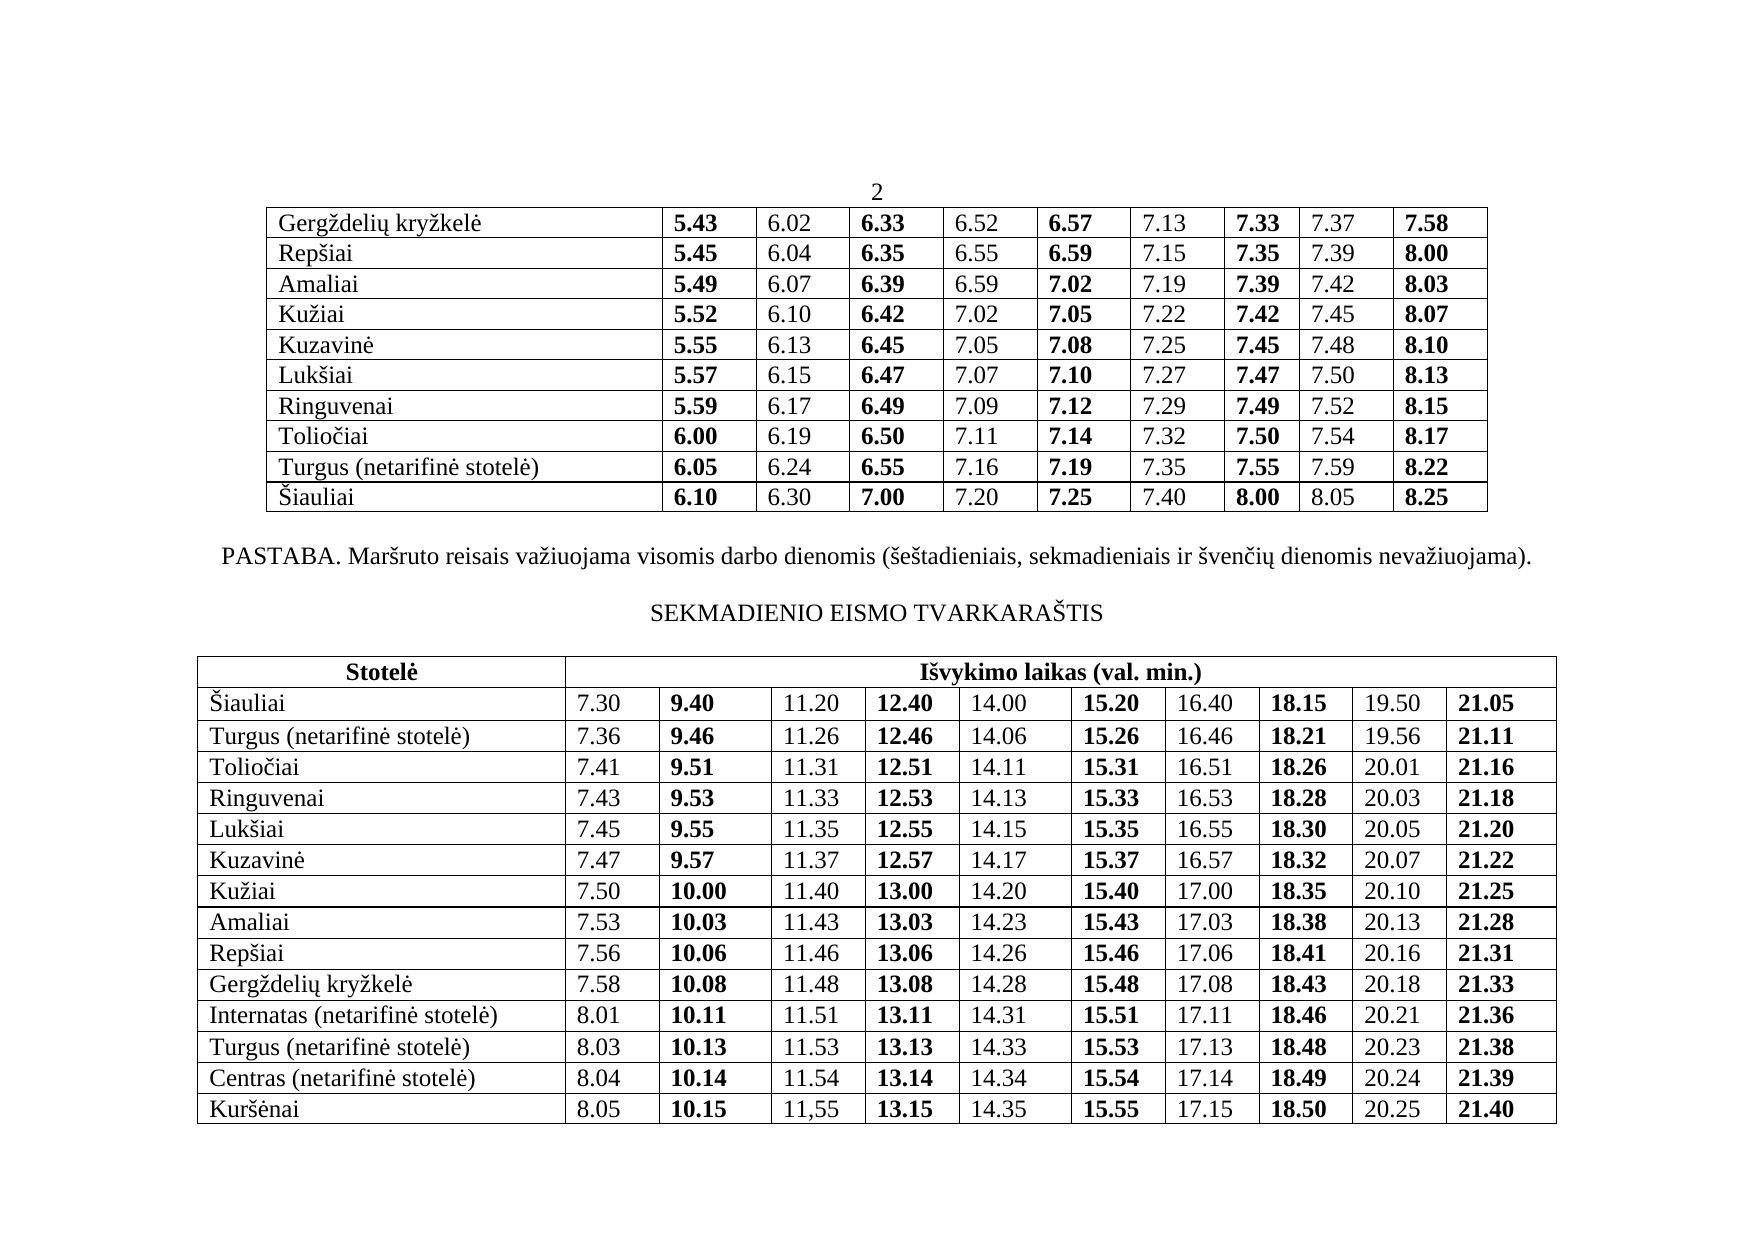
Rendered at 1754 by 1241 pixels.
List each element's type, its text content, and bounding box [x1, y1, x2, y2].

table_cell 7.16 [944, 452, 1037, 481]
table_cell 20.18 [1353, 970, 1446, 999]
table_cell 21.25 [1447, 876, 1556, 906]
table_cell 7.55 [1225, 452, 1299, 481]
table_cell 5.52 [663, 299, 756, 329]
table_cell 7.32 [1131, 421, 1224, 451]
table_cell 10.15 [660, 1094, 771, 1122]
table_cell 7.25 [1131, 330, 1224, 359]
table_cell 7.15 [1131, 238, 1224, 268]
table_cell 20.21 [1353, 1001, 1446, 1031]
table_cell 8.00 [1394, 238, 1487, 268]
table_cell 7.08 [1038, 330, 1130, 359]
table_cell 13.15 [866, 1094, 959, 1122]
table_cell 12.55 [866, 814, 959, 844]
table_cell 21.39 [1447, 1063, 1556, 1093]
table_cell 14.26 [960, 939, 1071, 968]
table_cell 7.35 [1131, 452, 1224, 481]
table_cell Gergždelių kryžkelė [198, 970, 565, 999]
table_cell 17.13 [1166, 1032, 1259, 1062]
table_cell 14.35 [960, 1094, 1071, 1122]
table_cell 16.46 [1166, 721, 1259, 751]
table_cell 8.25 [1394, 483, 1487, 511]
table_cell 9.51 [660, 752, 771, 782]
table_cell 7.10 [1038, 360, 1130, 390]
table_cell 7.45 [1225, 330, 1299, 359]
table_cell Turgus (netarifinė stotelė) [198, 1032, 565, 1062]
table_cell 16.53 [1166, 783, 1259, 813]
table_header Išvykimo laikas (val. min.) [566, 657, 1556, 687]
table_cell 15.54 [1072, 1063, 1165, 1093]
table_cell Repšiai [198, 939, 565, 968]
table_cell 15.43 [1072, 908, 1165, 937]
table_cell 7.41 [566, 752, 659, 782]
table_cell 8.04 [566, 1063, 659, 1093]
table_cell 14.33 [960, 1032, 1071, 1062]
table_cell 7.58 [566, 970, 659, 999]
table_cell 15.55 [1072, 1094, 1165, 1122]
table_cell 18.15 [1260, 688, 1352, 720]
table_cell 6.59 [1038, 238, 1130, 268]
table_cell 11.33 [772, 783, 865, 813]
table_cell 5.49 [663, 269, 756, 298]
table_cell 14.17 [960, 845, 1071, 875]
table_cell 7.36 [566, 721, 659, 751]
table_cell 11.37 [772, 845, 865, 875]
table_cell 7.02 [944, 299, 1037, 329]
table_cell 12.46 [866, 721, 959, 751]
table_cell 7.25 [1038, 483, 1130, 511]
table_cell 7.37 [1300, 208, 1393, 237]
table_cell Lukšiai [267, 360, 662, 390]
table_cell 7.30 [566, 688, 659, 720]
table_cell 20.05 [1353, 814, 1446, 844]
table_cell 20.10 [1353, 876, 1446, 906]
table_cell 21.40 [1447, 1094, 1556, 1122]
table_cell Kužiai [198, 876, 565, 906]
table_cell 6.47 [850, 360, 943, 390]
table_cell 7.27 [1131, 360, 1224, 390]
table_cell 8.03 [566, 1032, 659, 1062]
table_cell 7.49 [1225, 391, 1299, 420]
table_cell 13.14 [866, 1063, 959, 1093]
table_cell 6.50 [850, 421, 943, 451]
table_cell 11.48 [772, 970, 865, 999]
table_cell 6.59 [944, 269, 1037, 298]
table_cell 17.00 [1166, 876, 1259, 906]
table_cell 7.39 [1300, 238, 1393, 268]
table_cell Toliočiai [198, 752, 565, 782]
table_cell 13.06 [866, 939, 959, 968]
table_cell 6.33 [850, 208, 943, 237]
table_cell 7.00 [850, 483, 943, 511]
table_cell 7.47 [566, 845, 659, 875]
table_cell Amaliai [267, 269, 662, 298]
table_cell 7.50 [1225, 421, 1299, 451]
table_cell 7.45 [1300, 299, 1393, 329]
table_cell 7.33 [1225, 208, 1299, 237]
table_cell 7.07 [944, 360, 1037, 390]
table_cell 19.50 [1353, 688, 1446, 720]
table_cell 16.55 [1166, 814, 1259, 844]
table_cell 14.34 [960, 1063, 1071, 1093]
table_cell 6.10 [757, 299, 849, 329]
table_cell 7.48 [1300, 330, 1393, 359]
table_cell 15.51 [1072, 1001, 1165, 1031]
table_cell 7.35 [1225, 238, 1299, 268]
table_cell 8.01 [566, 1001, 659, 1031]
table_cell Ringuvenai [267, 391, 662, 420]
table_cell 17.06 [1166, 939, 1259, 968]
table_cell 20.24 [1353, 1063, 1446, 1093]
table_cell 10.00 [660, 876, 771, 906]
table_cell 7.45 [566, 814, 659, 844]
table_cell 8.13 [1394, 360, 1487, 390]
table_cell 15.46 [1072, 939, 1165, 968]
table_cell 9.55 [660, 814, 771, 844]
table_cell 19.56 [1353, 721, 1446, 751]
table_cell 16.57 [1166, 845, 1259, 875]
table_cell Centras (netarifinė stotelė) [198, 1063, 565, 1093]
table_cell 9.57 [660, 845, 771, 875]
table_cell Kuzavinė [198, 845, 565, 875]
table_cell 20.16 [1353, 939, 1446, 968]
table_cell 5.55 [663, 330, 756, 359]
table_cell 9.53 [660, 783, 771, 813]
table_cell 16.51 [1166, 752, 1259, 782]
table_cell 10.13 [660, 1032, 771, 1062]
table_cell Šiauliai [198, 688, 565, 720]
table_cell 12.51 [866, 752, 959, 782]
table_cell Kuzavinė [267, 330, 662, 359]
table_cell Internatas (netarifinė stotelė) [198, 1001, 565, 1031]
table_cell 15.37 [1072, 845, 1165, 875]
table_cell 13.08 [866, 970, 959, 999]
table_cell 14.13 [960, 783, 1071, 813]
table_cell 17.08 [1166, 970, 1259, 999]
table_cell 18.38 [1260, 908, 1352, 937]
table_cell 7.13 [1131, 208, 1224, 237]
table_cell Kuršėnai [198, 1094, 565, 1122]
table_cell 6.49 [850, 391, 943, 420]
table_cell 7.40 [1131, 483, 1224, 511]
table_cell 21.22 [1447, 845, 1556, 875]
table_cell 7.39 [1225, 269, 1299, 298]
table_cell Ringuvenai [198, 783, 565, 813]
table_cell 11.26 [772, 721, 865, 751]
table_cell 12.57 [866, 845, 959, 875]
table_cell 21.05 [1447, 688, 1556, 720]
table_cell 6.02 [757, 208, 849, 237]
table_cell 13.13 [866, 1032, 959, 1062]
table_cell 11.53 [772, 1032, 865, 1062]
table_cell 11.51 [772, 1001, 865, 1031]
table_cell 14.15 [960, 814, 1071, 844]
table_cell 8.10 [1394, 330, 1487, 359]
table_cell 21.16 [1447, 752, 1556, 782]
table_cell 6.35 [850, 238, 943, 268]
table_cell 11.31 [772, 752, 865, 782]
table_cell 8.03 [1394, 269, 1487, 298]
table_cell 8.05 [566, 1094, 659, 1122]
table_cell 18.50 [1260, 1094, 1352, 1122]
table_cell 5.59 [663, 391, 756, 420]
table_cell 11.46 [772, 939, 865, 968]
table_cell 15.53 [1072, 1032, 1165, 1062]
table_cell 5.45 [663, 238, 756, 268]
table_cell 8.22 [1394, 452, 1487, 481]
table_cell 15.26 [1072, 721, 1165, 751]
table_cell 6.24 [757, 452, 849, 481]
table_cell 6.05 [663, 452, 756, 481]
table_cell 14.23 [960, 908, 1071, 937]
table_cell 20.23 [1353, 1032, 1446, 1062]
table_cell Gergždelių kryžkelė [267, 208, 662, 237]
table_cell 20.01 [1353, 752, 1446, 782]
table_cell 8.15 [1394, 391, 1487, 420]
text PASTABA. Maršruto reisais važiuojama visomis darbo dienomis (šeštadieniais, sekmadieniais ir švenčių dienomis nevažiuojama). [118, 541, 1636, 570]
table_cell 18.41 [1260, 939, 1352, 968]
table_cell 7.42 [1300, 269, 1393, 298]
table_cell 7.05 [944, 330, 1037, 359]
table_cell 7.12 [1038, 391, 1130, 420]
table_cell 7.22 [1131, 299, 1224, 329]
table_cell 15.31 [1072, 752, 1165, 782]
table_cell 7.43 [566, 783, 659, 813]
table_cell 18.21 [1260, 721, 1352, 751]
table_cell 7.20 [944, 483, 1037, 511]
table_cell 7.52 [1300, 391, 1393, 420]
table_cell Turgus (netarifinė stotelė) [267, 452, 662, 481]
table_cell 21.31 [1447, 939, 1556, 968]
table_cell 14.11 [960, 752, 1071, 782]
table_cell 21.38 [1447, 1032, 1556, 1062]
table_cell 17.15 [1166, 1094, 1259, 1122]
table_cell 10.03 [660, 908, 771, 937]
table_cell 9.40 [660, 688, 771, 720]
table_cell 6.19 [757, 421, 849, 451]
table_cell 6.42 [850, 299, 943, 329]
table_cell 9.46 [660, 721, 771, 751]
table_cell Repšiai [267, 238, 662, 268]
table_cell 6.55 [944, 238, 1037, 268]
table_cell 18.48 [1260, 1032, 1352, 1062]
table_cell 5.57 [663, 360, 756, 390]
table_cell 11.43 [772, 908, 865, 937]
table_cell 7.59 [1300, 452, 1393, 481]
table_cell 7.19 [1038, 452, 1130, 481]
table_cell 21.20 [1447, 814, 1556, 844]
table_cell 18.35 [1260, 876, 1352, 906]
table_cell 17.03 [1166, 908, 1259, 937]
table_cell 11.35 [772, 814, 865, 844]
table_cell 18.30 [1260, 814, 1352, 844]
table_cell 7.05 [1038, 299, 1130, 329]
table_cell 10.11 [660, 1001, 771, 1031]
table_cell 18.49 [1260, 1063, 1352, 1093]
table_cell 11.20 [772, 688, 865, 720]
table_cell 18.28 [1260, 783, 1352, 813]
table_cell Šiauliai [267, 483, 662, 511]
table_cell 6.00 [663, 421, 756, 451]
table_cell 21.36 [1447, 1001, 1556, 1031]
table_cell 6.52 [944, 208, 1037, 237]
table_cell 7.19 [1131, 269, 1224, 298]
table_cell 8.00 [1225, 483, 1299, 511]
table_cell 10.08 [660, 970, 771, 999]
table_cell 14.31 [960, 1001, 1071, 1031]
table_cell 15.33 [1072, 783, 1165, 813]
table_cell 15.35 [1072, 814, 1165, 844]
table_cell 6.13 [757, 330, 849, 359]
table_cell 13.00 [866, 876, 959, 906]
table_cell 20.13 [1353, 908, 1446, 937]
table_cell Kužiai [267, 299, 662, 329]
table_cell 11,55 [772, 1094, 865, 1122]
table_cell 21.28 [1447, 908, 1556, 937]
table_cell 8.05 [1300, 483, 1393, 511]
table_cell 11.40 [772, 876, 865, 906]
table_cell 21.18 [1447, 783, 1556, 813]
table_cell 7.54 [1300, 421, 1393, 451]
table_cell 7.42 [1225, 299, 1299, 329]
table_cell 20.07 [1353, 845, 1446, 875]
table_cell 8.17 [1394, 421, 1487, 451]
table_cell 7.56 [566, 939, 659, 968]
table_cell 6.57 [1038, 208, 1130, 237]
table_cell 7.58 [1394, 208, 1487, 237]
table_cell 7.50 [566, 876, 659, 906]
table_cell 7.14 [1038, 421, 1130, 451]
table_cell 6.07 [757, 269, 849, 298]
table_cell Toliočiai [267, 421, 662, 451]
table_cell 6.45 [850, 330, 943, 359]
table_cell 7.47 [1225, 360, 1299, 390]
table_cell 20.03 [1353, 783, 1446, 813]
table_cell 6.55 [850, 452, 943, 481]
table_cell 14.28 [960, 970, 1071, 999]
table_cell 14.00 [960, 688, 1071, 720]
table_cell 18.32 [1260, 845, 1352, 875]
table_cell 7.50 [1300, 360, 1393, 390]
table_cell 16.40 [1166, 688, 1259, 720]
table_cell 7.11 [944, 421, 1037, 451]
table_cell 6.17 [757, 391, 849, 420]
table_cell 15.20 [1072, 688, 1165, 720]
table_cell 14.06 [960, 721, 1071, 751]
table_cell 15.48 [1072, 970, 1165, 999]
table_cell 20.25 [1353, 1094, 1446, 1122]
table_cell 7.53 [566, 908, 659, 937]
table_cell 13.11 [866, 1001, 959, 1031]
table_cell 13.03 [866, 908, 959, 937]
table_cell 10.14 [660, 1063, 771, 1093]
text SEKMADIENIO EISMO TVARKARAŠTIS [118, 598, 1636, 627]
table_cell Turgus (netarifinė stotelė) [198, 721, 565, 751]
table_cell 7.29 [1131, 391, 1224, 420]
table_header Stotelė [198, 657, 565, 687]
table_cell 7.09 [944, 391, 1037, 420]
table_cell 6.30 [757, 483, 849, 511]
table_cell 14.20 [960, 876, 1071, 906]
table_cell Lukšiai [198, 814, 565, 844]
table_cell 6.39 [850, 269, 943, 298]
table_cell 18.26 [1260, 752, 1352, 782]
table_cell 18.46 [1260, 1001, 1352, 1031]
table_cell 8.07 [1394, 299, 1487, 329]
table_cell 21.11 [1447, 721, 1556, 751]
table_cell 18.43 [1260, 970, 1352, 999]
table_cell 12.40 [866, 688, 959, 720]
table_cell 17.14 [1166, 1063, 1259, 1093]
table_cell 5.43 [663, 208, 756, 237]
table_cell 15.40 [1072, 876, 1165, 906]
table_cell 11.54 [772, 1063, 865, 1093]
table_cell 6.04 [757, 238, 849, 268]
table_cell 17.11 [1166, 1001, 1259, 1031]
table_cell 6.10 [663, 483, 756, 511]
table_cell Amaliai [198, 908, 565, 937]
table_cell 12.53 [866, 783, 959, 813]
table_cell 6.15 [757, 360, 849, 390]
table_cell 21.33 [1447, 970, 1556, 999]
table_cell 10.06 [660, 939, 771, 968]
table_cell 7.02 [1038, 269, 1130, 298]
